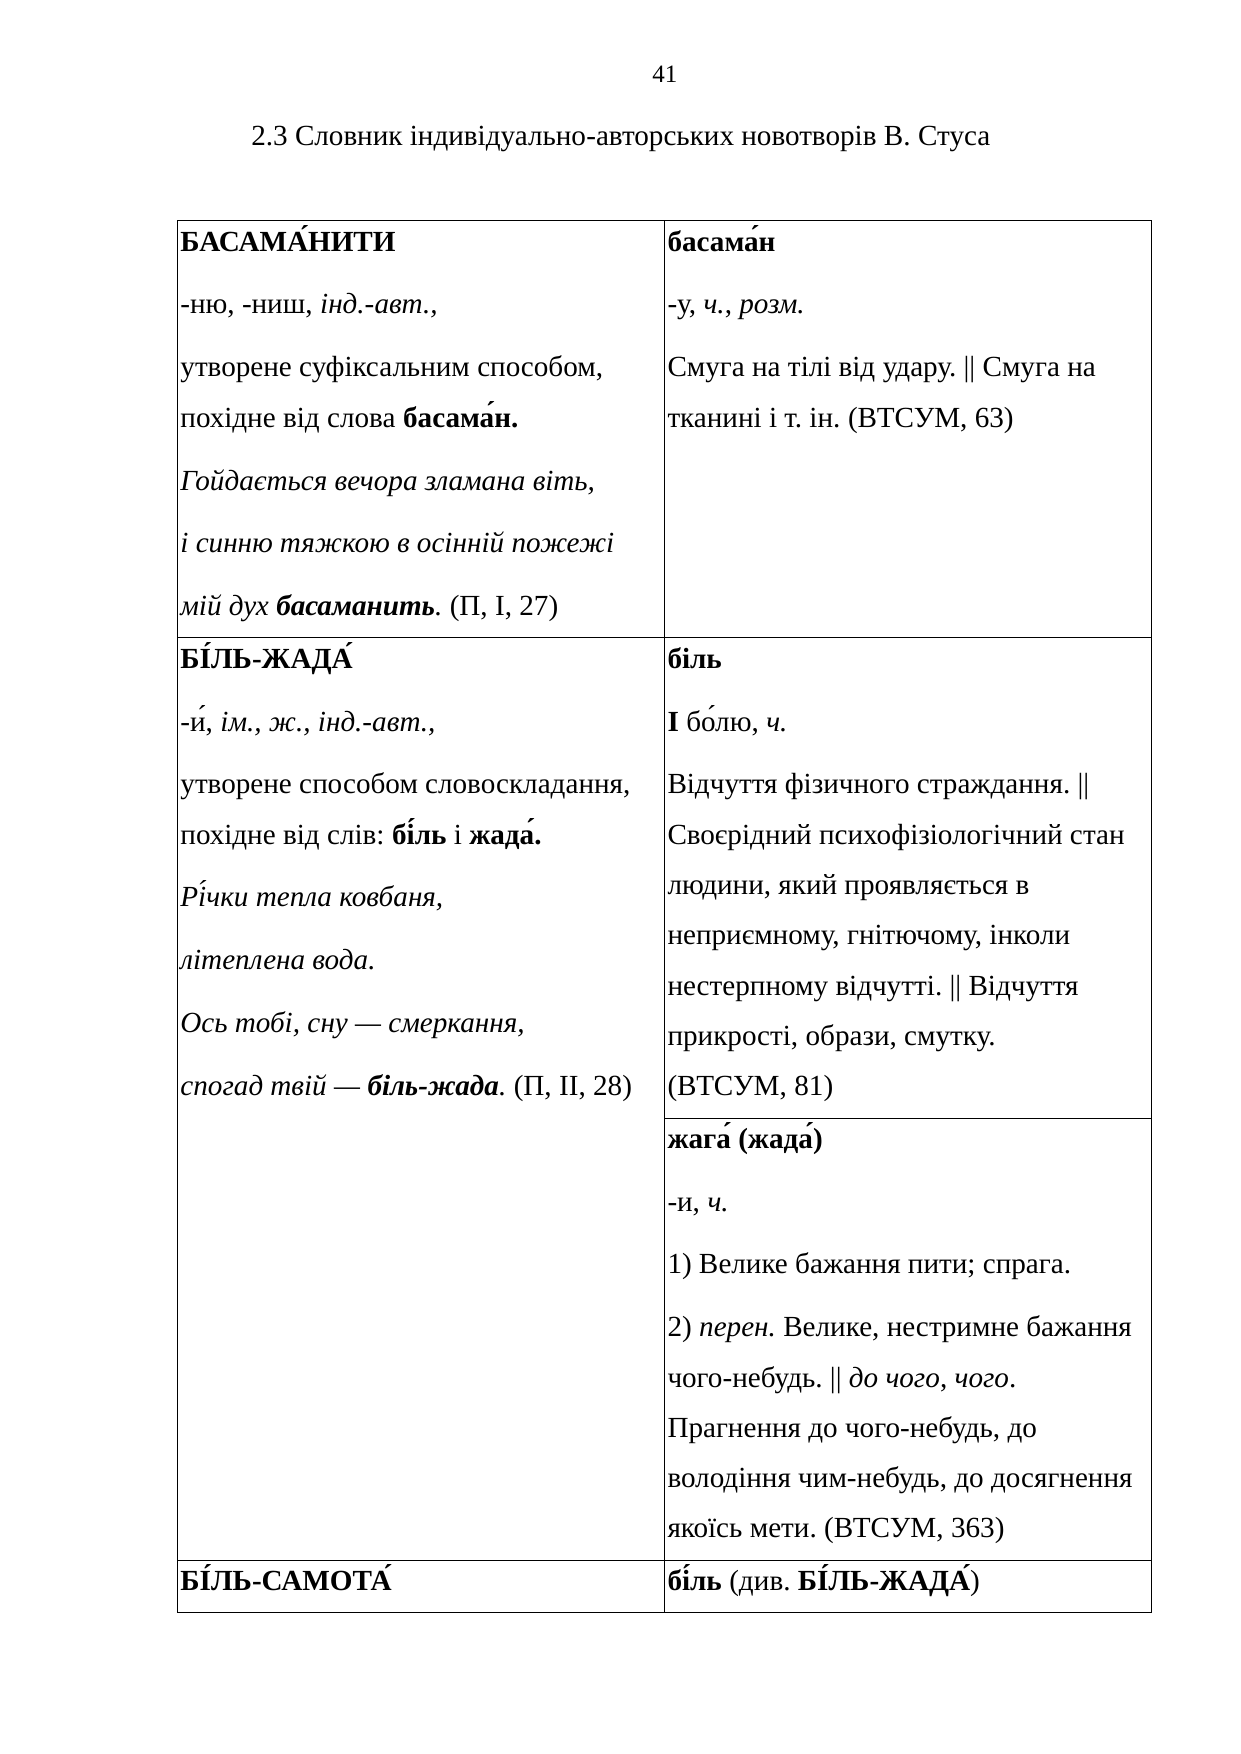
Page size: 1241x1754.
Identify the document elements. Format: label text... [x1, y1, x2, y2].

table_header БАСАМА́НИТИ -ню, -ниш, інд.-авт., утворене суфіксальним способом, похідне від слова басама́н. Гойдається вечора зламана віть, і синню тяжкою в осінній пожежі мій дух басаманить. (П, І, 27) [178, 221, 664, 637]
table_cell жага́ (жада́) -и, ч. 1) Велике бажання пити; спрага. 2) перен. Велике, нестримне бажання чого-небудь. || до чого, чого. Прагнення до чого-небудь, до володіння чим-небудь, до досягнення якоїсь мети. (ВТСУМ, 363) [665, 1119, 1151, 1560]
table_cell біль I бо́лю, ч. Відчуття фізичного страждання. || Своєрідний психофізіологічний стан людини, який проявляється в неприємному, гнітючому, інколи нестерпному відчутті. || Відчуття прикрості, образи, смутку. (ВТСУМ, 81) [665, 638, 1151, 1117]
table_cell бі́ль (див. БІ́ЛЬ-ЖАДА́) [665, 1561, 1151, 1612]
table_header басама́н -у, ч., розм. Смуга на тілі від удару. || Смуга на тканині і т. ін. (ВТСУМ, 63) [665, 221, 1151, 637]
subtitle 2.3 Словник індивідуально‑авторських новотворів В. Стуса [177, 118, 1152, 152]
table_cell БІ́ЛЬ-САМОТА́ [178, 1561, 664, 1612]
table_cell БІ́ЛЬ-ЖАДА́ -и́, ім., ж., інд.-авт., утворене способом словоскладання, похідне від слів: бі́ль і жада́. Рі́чки тепла ковбаня, літеплена вода. Ось тобі, сну — смеркання, спогад твій — біль-жада. (П, ІІ, 28) [178, 638, 664, 1560]
